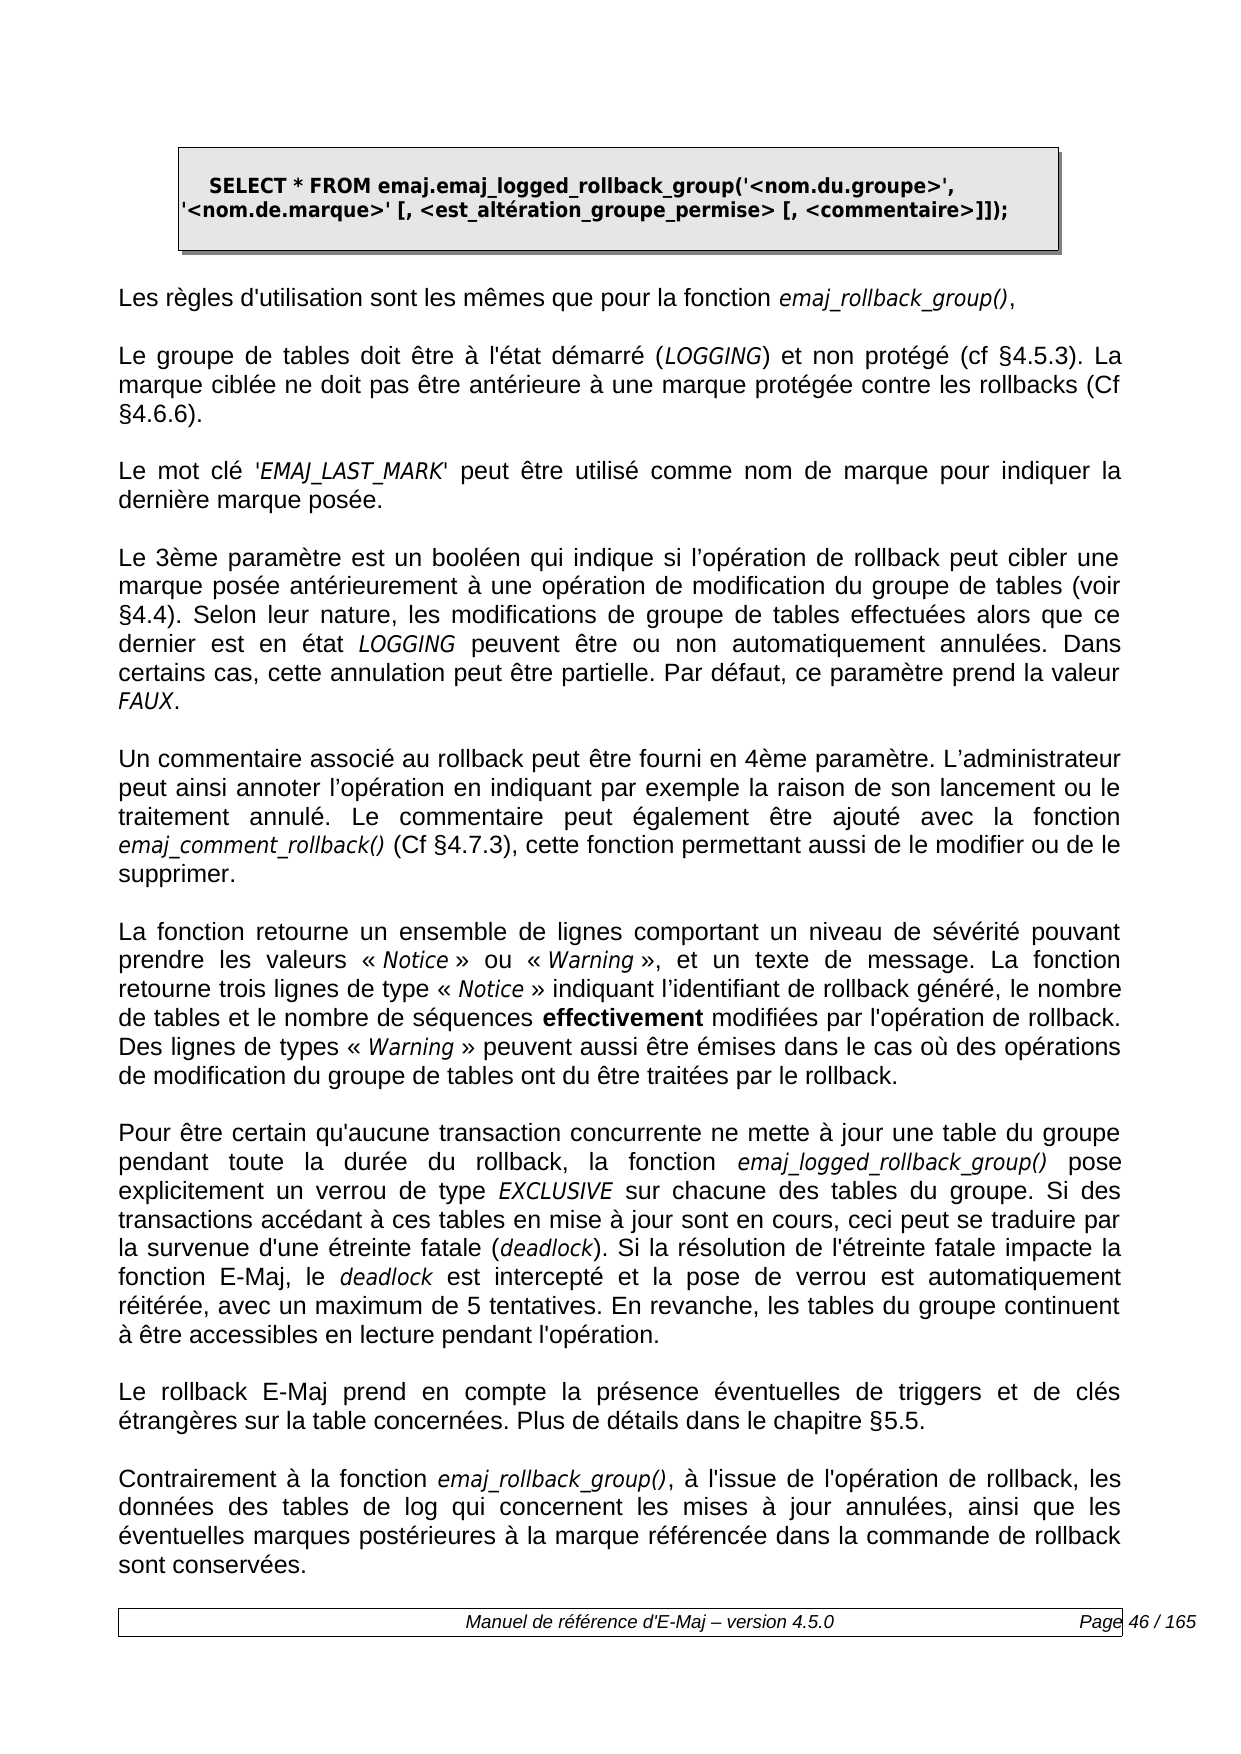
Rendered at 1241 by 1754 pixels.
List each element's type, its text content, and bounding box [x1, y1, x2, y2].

text Le mot clé 'EMAJ_LAST_MARK' peut être utilisé comme nom de marque pour indiquer la dernière marque posée. [118, 456, 1122, 514]
text Contrairement à la fonction emaj_rollback_group(), à l'issue de l'opération de rollback, les données des tables de log qui concernent les mises à jour annulées, ainsi que les éventuelles marques postérieures à la marque référencée dans la commande de rollback sont conservées. [118, 1463, 1122, 1579]
text Les règles d'utilisation sont les mêmes que pour la fonction emaj_rollback_group(), [118, 283, 1122, 312]
text Un commentaire associé au rollback peut être fourni en 4ème paramètre. L’administrateur peut ainsi annoter l’opération en indiquant par exemple la raison de son lancement ou le traitement annulé. Le commentaire peut également être ajouté avec la fonction emaj_comment_rollback() (Cf §4.7.3), cette fonction permettant aussi de le modifier ou de le supprimer. [118, 744, 1122, 888]
text SELECT * FROM emaj.emaj_logged_rollback_group('<nom.du.groupe>', '<nom.de.marque>' [, <est_altération_groupe_permise> [, <commentaire>]]); [179, 171, 1058, 220]
text Le 3ème paramètre est un booléen qui indique si l’opération de rollback peut cibler une marque posée antérieurement à une opération de modification du groupe de tables (voir §4.4). Selon leur nature, les modifications de groupe de tables effectuées alors que ce dernier est en état LOGGING peuvent être ou non automatiquement annulées. Dans certains cas, cette annulation peut être partielle. Par défaut, ce paramètre prend la valeur FAUX. [118, 542, 1122, 715]
text Pour être certain qu'aucune transaction concurrente ne mette à jour une table du groupe pendant toute la durée du rollback, la fonction emaj_logged_rollback_group() pose explicitement un verrou de type EXCLUSIVE sur chacune des tables du groupe. Si des transactions accédant à ces tables en mise à jour sont en cours, ceci peut se traduire par la survenue d'une étreinte fatale (deadlock). Si la résolution de l'étreinte fatale impacte la fonction E-Maj, le deadlock est intercepté et la pose de verrou est automatiquement réitérée, avec un maximum de 5 tentatives. En revanche, les tables du groupe continuent à être accessibles en lecture pendant l'opération. [118, 1118, 1122, 1348]
text Le groupe de tables doit être à l'état démarré (LOGGING) et non protégé (cf §4.5.3). La marque ciblée ne doit pas être antérieure à une marque protégée contre les rollbacks (Cf §4.6.6). [118, 341, 1122, 427]
text La fonction retourne un ensemble de lignes comportant un niveau de sévérité pouvant prendre les valeurs « Notice » ou « Warning », et un texte de message. La fonction retourne trois lignes de type « Notice » indiquant l’identifiant de rollback généré, le nombre de tables et le nombre de séquences effectivement modifiées par l'opération de rollback. Des lignes de types « Warning » peuvent aussi être émises dans le cas où des opérations de modification du groupe de tables ont du être traitées par le rollback. [118, 917, 1122, 1089]
text Le rollback E-Maj prend en compte la présence éventuelles de triggers et de clés étrangères sur la table concernées. Plus de détails dans le chapitre §5.5. [118, 1377, 1122, 1435]
